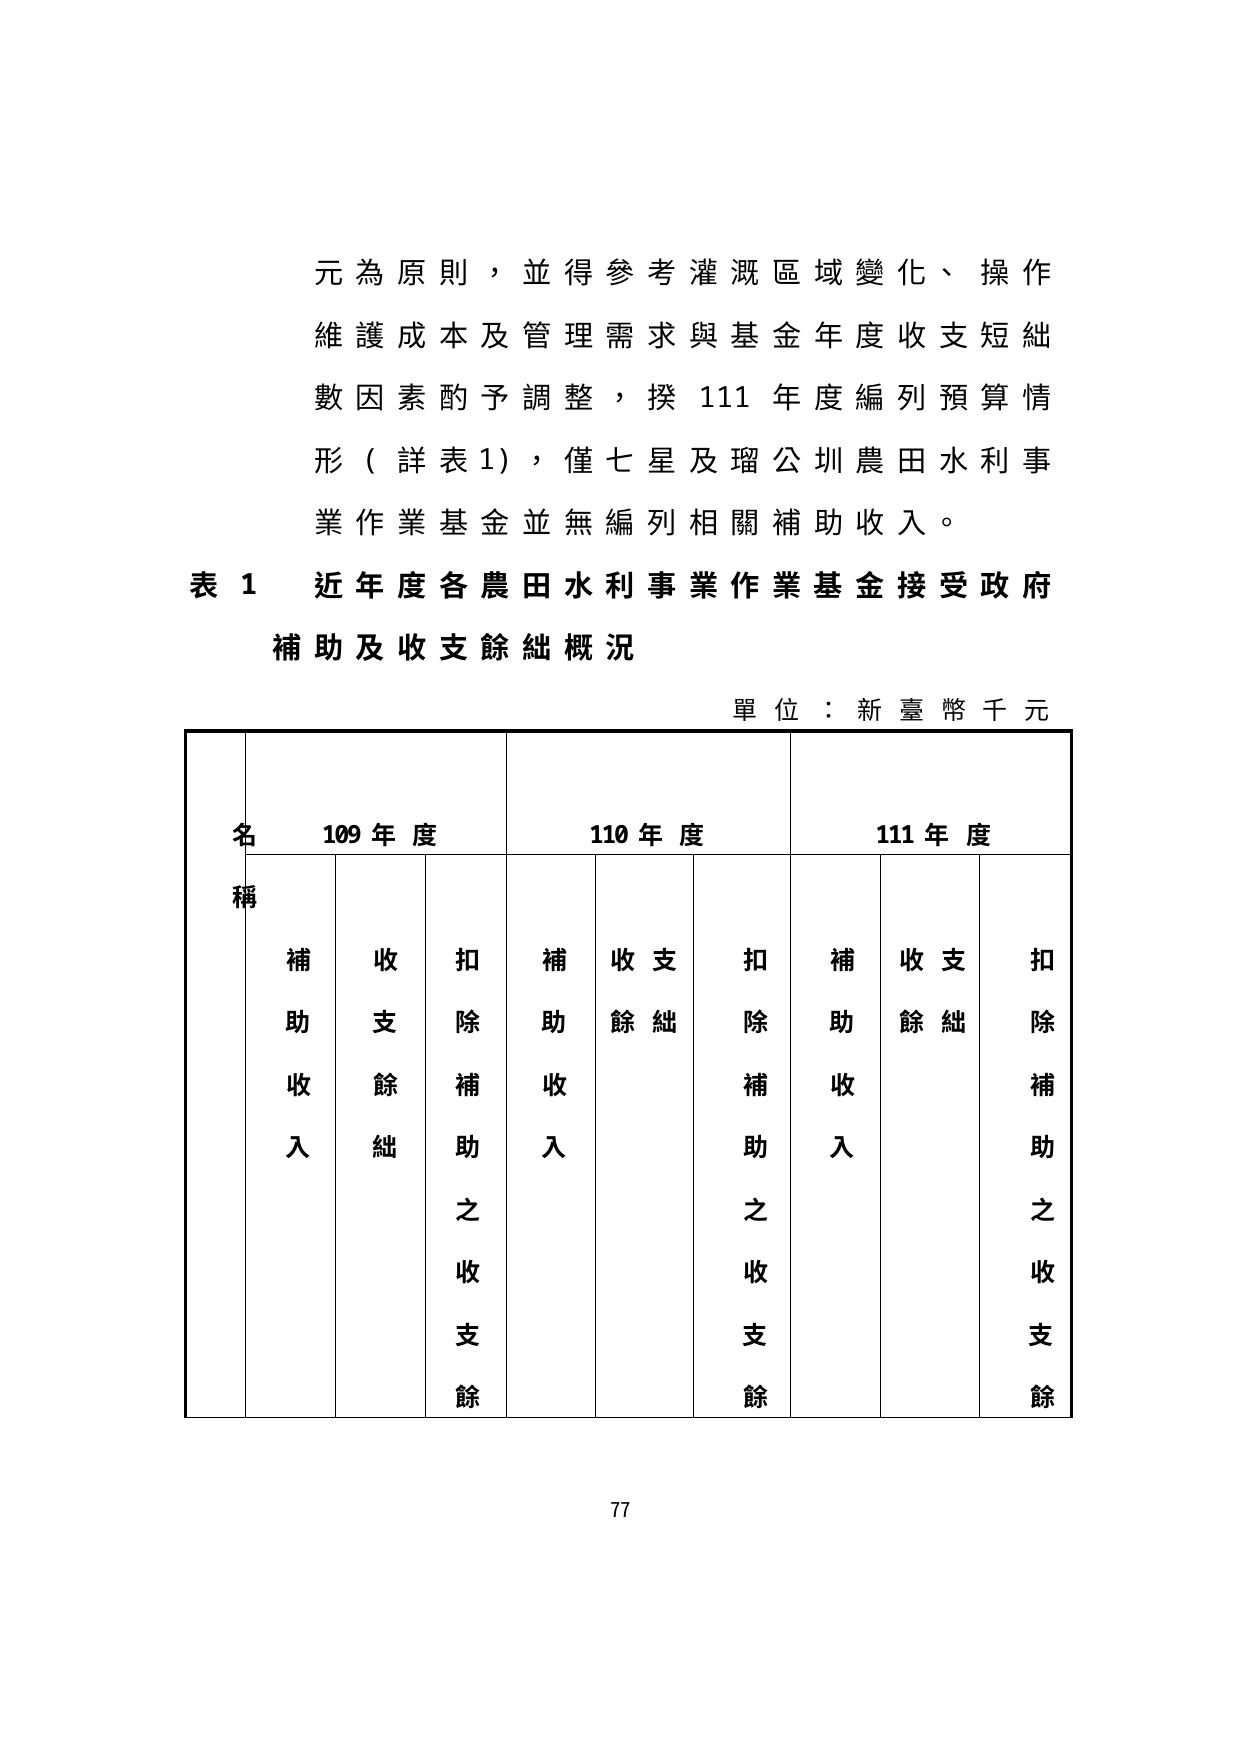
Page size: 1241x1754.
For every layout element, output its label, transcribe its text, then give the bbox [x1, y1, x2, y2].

table_cell 收支 餘絀 [881, 855, 979, 1417]
table_header 名稱 [187, 733, 245, 1417]
text 表1 近年度各農田水利事業作業基金接受政府補助及收支餘絀概況 [183, 542, 1058, 667]
table_header 110年度 [507, 733, 790, 854]
table_cell 收支 餘絀 [596, 855, 693, 1417]
table_header 111年度 [791, 733, 1070, 854]
table_cell 扣除補助之收支 餘 [980, 855, 1070, 1417]
table_cell 補助 收入 [507, 855, 595, 1417]
table_header 109年度 [246, 733, 506, 854]
table_cell 補助 收入 [791, 855, 880, 1417]
table_cell 扣除補助之收支餘 [426, 855, 506, 1417]
table_cell 扣除補助之收支 餘 [694, 855, 790, 1417]
table_cell 收支 餘絀 [336, 855, 425, 1417]
text 元為原則，並得參考灌溉區域變化、操作維護成本及管理需求與基金年度收支短絀數因素酌予調整，揆111年度編列預算情形(詳表1)，僅七星及瑠公圳農田水利事業作業基金並無編列相關補助收入。 [271, 229, 1058, 542]
text 單位：新臺幣千元 [183, 667, 1058, 729]
table_cell 補助 收入 [246, 855, 335, 1417]
